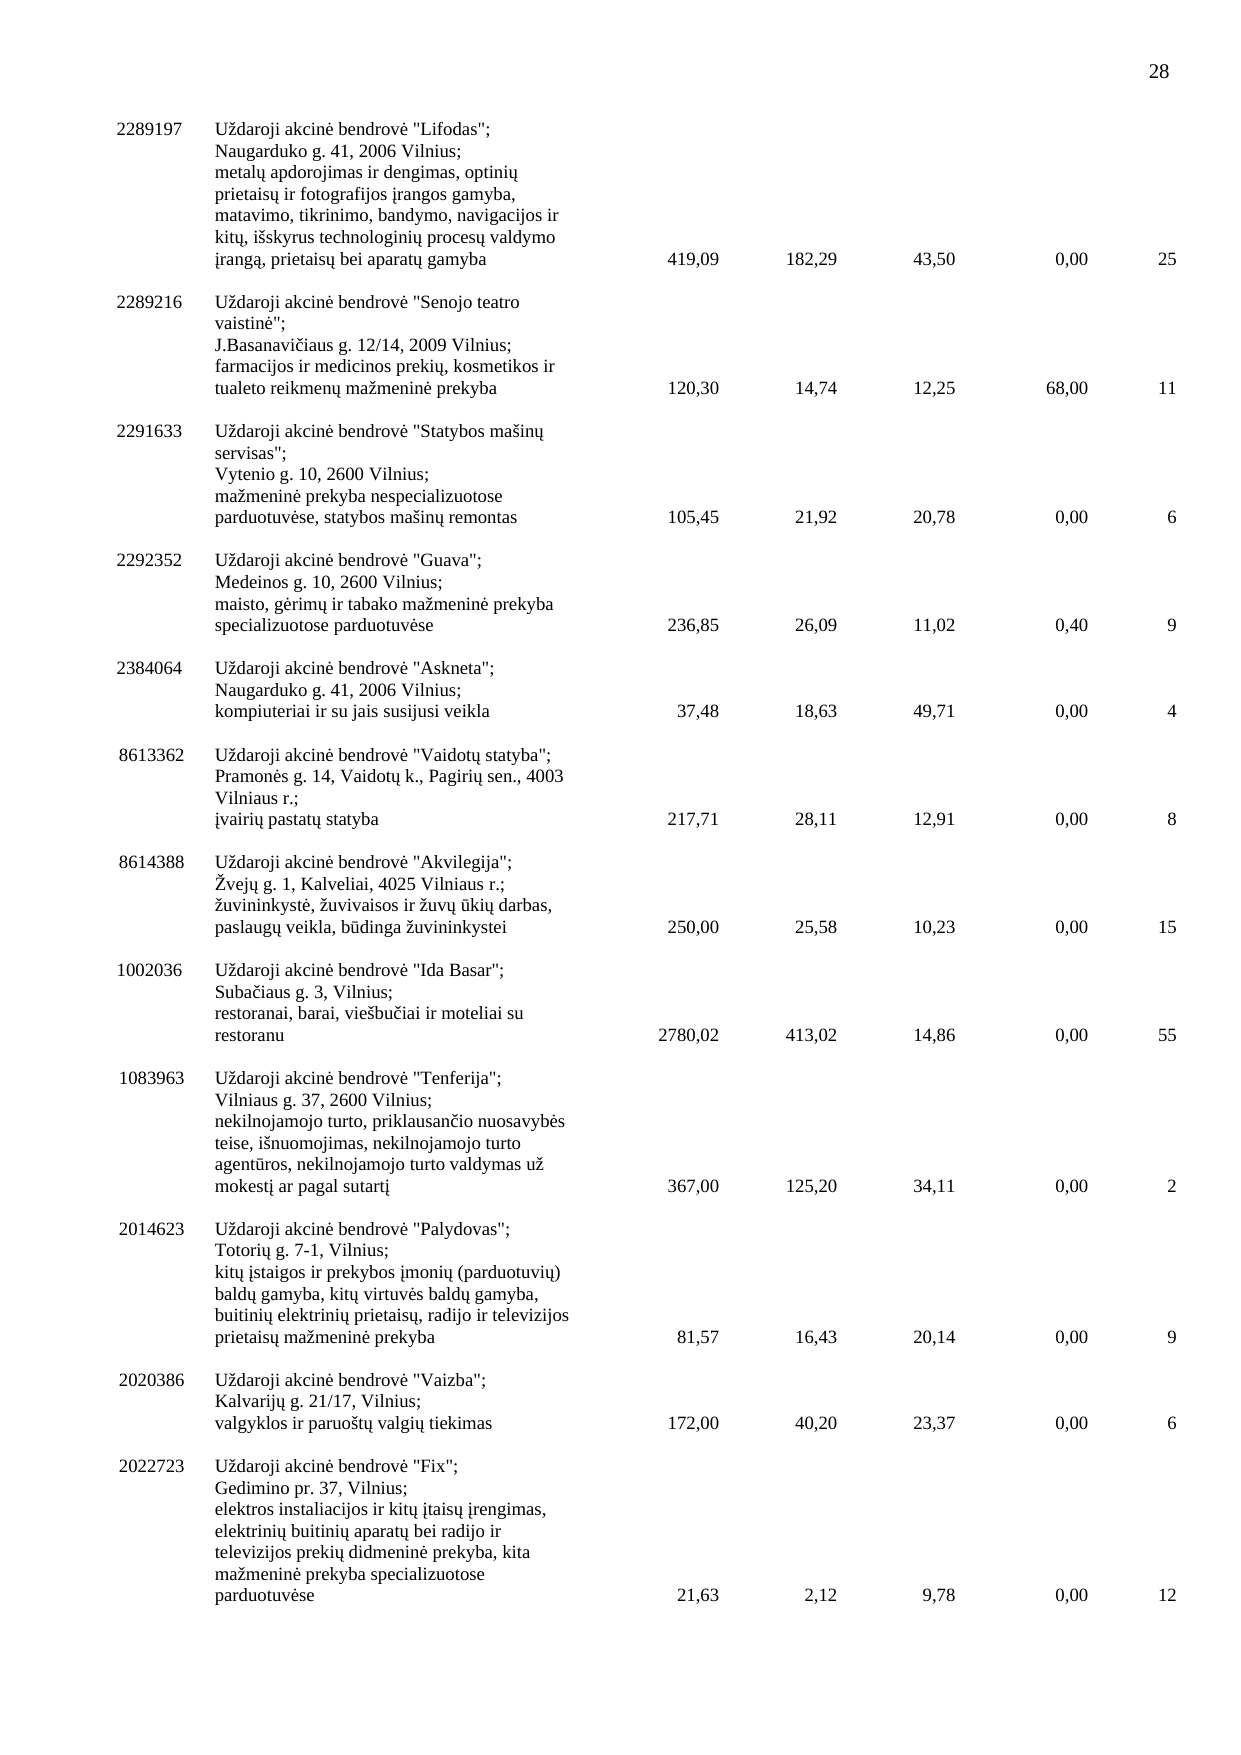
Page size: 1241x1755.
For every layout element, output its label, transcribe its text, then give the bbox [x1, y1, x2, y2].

table_cell 12,91 [853, 744, 971, 851]
table_cell 0,00 [971, 851, 1104, 959]
table_cell 21,92 [735, 420, 853, 549]
table_cell 8614388 [100, 851, 203, 959]
table_cell Uždaroji akcinė bendrovė "Vaidotų statyba"; Pramonės g. 14, Vaidotų k., Pagirių sen., 4003 Vilniaus r.; įvairių pastatų statyba [203, 744, 587, 851]
table_cell 9 [1104, 1218, 1192, 1369]
table_cell 68,00 [971, 291, 1104, 420]
table_cell 15 [1104, 851, 1192, 959]
table_cell 2022723 [100, 1455, 203, 1627]
table_cell 0,00 [971, 657, 1104, 743]
table_cell 4 [1104, 657, 1192, 743]
table_cell 2292352 [100, 549, 203, 657]
table_cell 0,00 [971, 118, 1104, 291]
table_cell 2289216 [100, 291, 203, 420]
table_cell 0,00 [971, 744, 1104, 851]
table_cell 14,74 [735, 291, 853, 420]
table_cell 0,00 [971, 1369, 1104, 1455]
table_cell 81,57 [587, 1218, 735, 1369]
table_cell 20,14 [853, 1218, 971, 1369]
table_cell 1002036 [100, 959, 203, 1067]
table_cell 2780,02 [587, 959, 735, 1067]
table_cell 172,00 [587, 1369, 735, 1455]
table_cell 250,00 [587, 851, 735, 959]
table_cell 25 [1104, 118, 1192, 291]
table_cell 2020386 [100, 1369, 203, 1455]
table_cell 2014623 [100, 1218, 203, 1369]
table_cell 236,85 [587, 549, 735, 657]
table_cell 28,11 [735, 744, 853, 851]
table_cell 12,25 [853, 291, 971, 420]
table_cell 413,02 [735, 959, 853, 1067]
table_cell 2291633 [100, 420, 203, 549]
table_cell Uždaroji akcinė bendrovė "Statybos mašinų servisas"; Vytenio g. 10, 2600 Vilnius; mažmeninė prekyba nespecializuotose parduotuvėse, statybos mašinų remontas [203, 420, 587, 549]
table_cell 26,09 [735, 549, 853, 657]
table_cell 49,71 [853, 657, 971, 743]
table_cell Uždaroji akcinė bendrovė "Tenferija"; Vilniaus g. 37, 2600 Vilnius; nekilnojamojo turto, priklausančio nuosavybės teise, išnuomojimas, nekilnojamojo turto agentūros, nekilnojamojo turto valdymas už mokestį ar pagal sutartį [203, 1067, 587, 1218]
table_cell 419,09 [587, 118, 735, 291]
table_cell 0,00 [971, 420, 1104, 549]
table_cell 55 [1104, 959, 1192, 1067]
table_cell 25,58 [735, 851, 853, 959]
table_cell Uždaroji akcinė bendrovė "Akvilegija"; Žvejų g. 1, Kalveliai, 4025 Vilniaus r.; žuvininkystė, žuvivaisos ir žuvų ūkių darbas, paslaugų veikla, būdinga žuvininkystei [203, 851, 587, 959]
table_cell 14,86 [853, 959, 971, 1067]
table_cell 182,29 [735, 118, 853, 291]
table_cell 2384064 [100, 657, 203, 743]
table_cell 0,00 [971, 1218, 1104, 1369]
table_cell 2,12 [735, 1455, 853, 1627]
table_cell 8613362 [100, 744, 203, 851]
table_cell 21,63 [587, 1455, 735, 1627]
table_cell 0,00 [971, 1067, 1104, 1218]
table_cell 37,48 [587, 657, 735, 743]
table_cell 23,37 [853, 1369, 971, 1455]
table_cell 120,30 [587, 291, 735, 420]
table_cell 10,23 [853, 851, 971, 959]
table_cell 9,78 [853, 1455, 971, 1627]
table_cell 11 [1104, 291, 1192, 420]
table_cell 12 [1104, 1455, 1192, 1627]
table_cell 0,40 [971, 549, 1104, 657]
table_cell 16,43 [735, 1218, 853, 1369]
table_cell 6 [1104, 1369, 1192, 1455]
table_cell 6 [1104, 420, 1192, 549]
table_cell 9 [1104, 549, 1192, 657]
table_cell 125,20 [735, 1067, 853, 1218]
table_cell 40,20 [735, 1369, 853, 1455]
table_cell 8 [1104, 744, 1192, 851]
table_cell 1083963 [100, 1067, 203, 1218]
table_cell Uždaroji akcinė bendrovė "Palydovas"; Totorių g. 7-1, Vilnius; kitų įstaigos ir prekybos įmonių (parduotuvių) baldų gamyba, kitų virtuvės baldų gamyba, buitinių elektrinių prietaisų, radijo ir televizijos prietaisų mažmeninė prekyba [203, 1218, 587, 1369]
table_cell 105,45 [587, 420, 735, 549]
table_cell Uždaroji akcinė bendrovė "Ida Basar"; Subačiaus g. 3, Vilnius; restoranai, barai, viešbučiai ir moteliai su restoranu [203, 959, 587, 1067]
table_cell 43,50 [853, 118, 971, 291]
table_cell 217,71 [587, 744, 735, 851]
table_cell 367,00 [587, 1067, 735, 1218]
table_cell 2 [1104, 1067, 1192, 1218]
table_cell 0,00 [971, 959, 1104, 1067]
table_cell 18,63 [735, 657, 853, 743]
table_cell 11,02 [853, 549, 971, 657]
table_cell 2289197 [100, 118, 203, 291]
table_cell Uždaroji akcinė bendrovė "Senojo teatro vaistinė"; J.Basanavičiaus g. 12/14, 2009 Vilnius; farmacijos ir medicinos prekių, kosmetikos ir tualeto reikmenų mažmeninė prekyba [203, 291, 587, 420]
table_cell Uždaroji akcinė bendrovė "Fix"; Gedimino pr. 37, Vilnius; elektros instaliacijos ir kitų įtaisų įrengimas, elektrinių buitinių aparatų bei radijo ir televizijos prekių didmeninė prekyba, kita mažmeninė prekyba specializuotose parduotuvėse [203, 1455, 587, 1627]
table_cell 34,11 [853, 1067, 971, 1218]
table_cell 20,78 [853, 420, 971, 549]
table_cell Uždaroji akcinė bendrovė "Askneta"; Naugarduko g. 41, 2006 Vilnius; kompiuteriai ir su jais susijusi veikla [203, 657, 587, 743]
table_cell Uždaroji akcinė bendrovė "Vaizba"; Kalvarijų g. 21/17, Vilnius; valgyklos ir paruoštų valgių tiekimas [203, 1369, 587, 1455]
table_cell Uždaroji akcinė bendrovė "Lifodas"; Naugarduko g. 41, 2006 Vilnius; metalų apdorojimas ir dengimas, optinių prietaisų ir fotografijos įrangos gamyba, matavimo, tikrinimo, bandymo, navigacijos ir kitų, išskyrus technologinių procesų valdymo įrangą, prietaisų bei aparatų gamyba [203, 118, 587, 291]
table_cell 0,00 [971, 1455, 1104, 1627]
table_cell Uždaroji akcinė bendrovė "Guava"; Medeinos g. 10, 2600 Vilnius; maisto, gėrimų ir tabako mažmeninė prekyba specializuotose parduotuvėse [203, 549, 587, 657]
